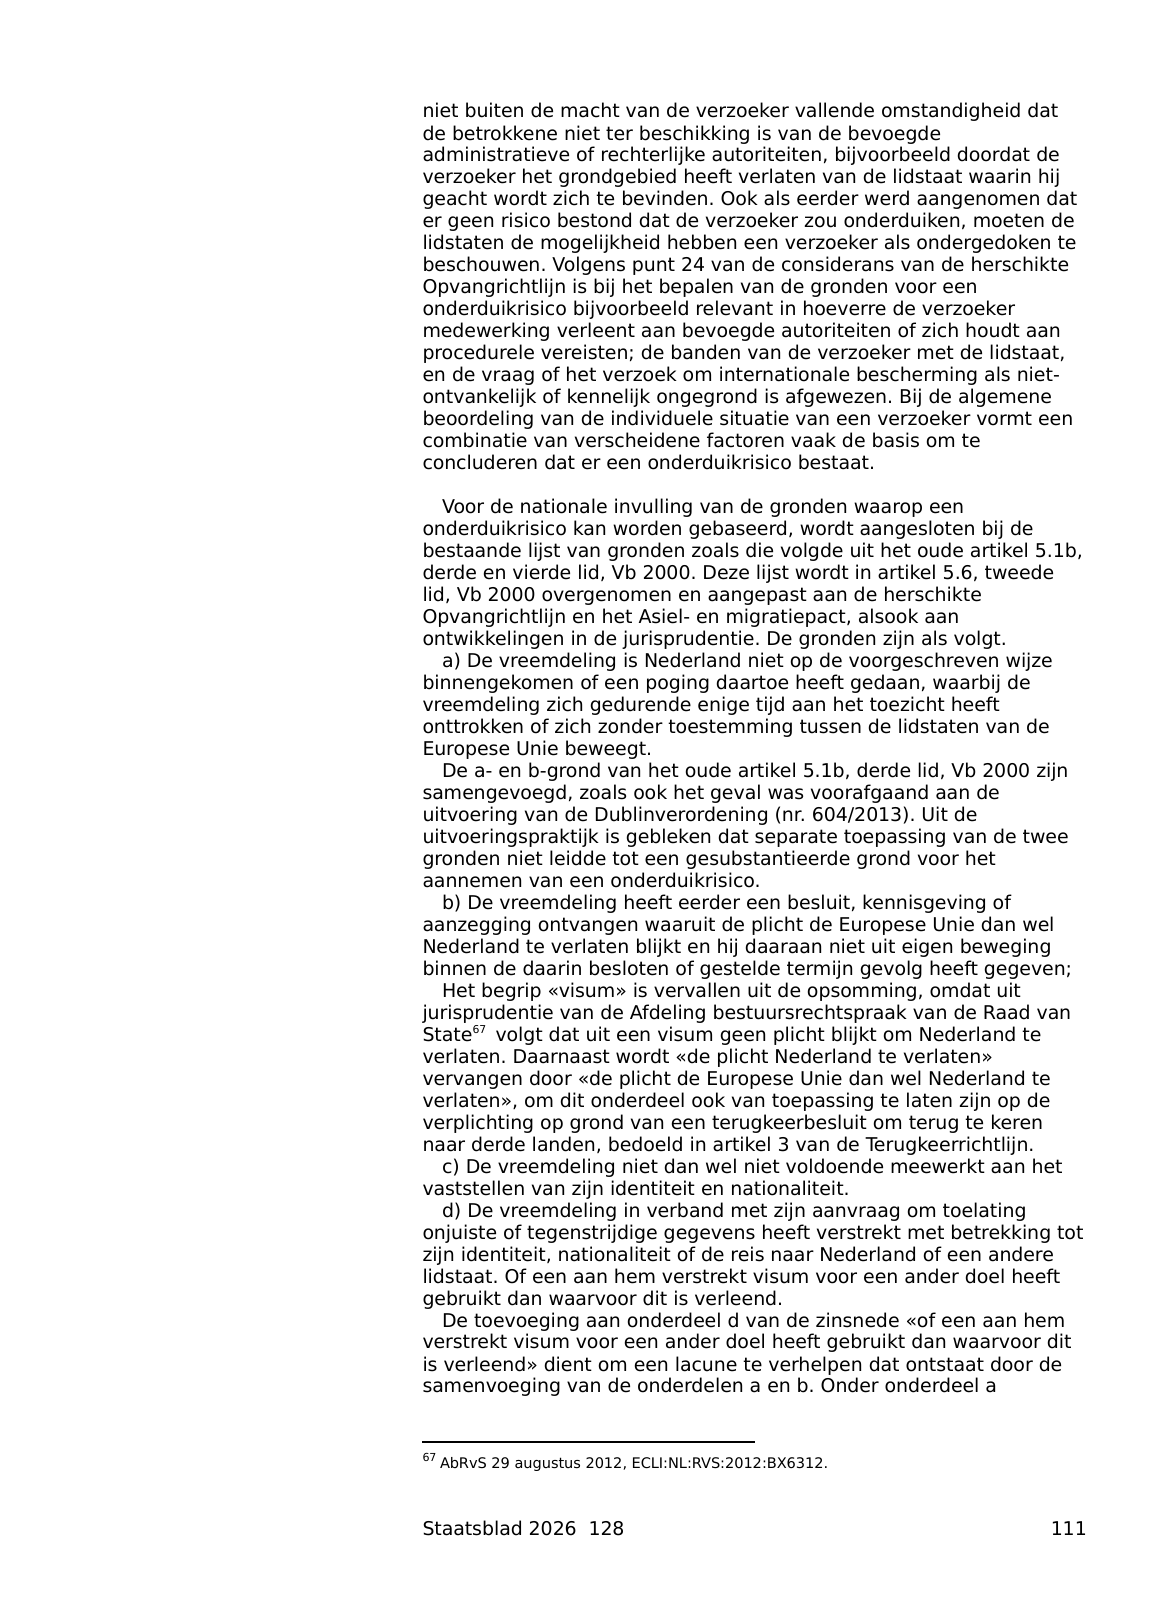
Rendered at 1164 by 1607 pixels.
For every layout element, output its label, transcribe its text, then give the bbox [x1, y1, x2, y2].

text De a- en b-grond van het oude artikel 5.1b, derde lid, Vb 2000 zijn samengevoegd, zoals ook het geval was voorafgaand aan de uitvoering van de Dublinverordening (nr. 604/2013). Uit de uitvoeringspraktijk is gebleken dat separate toepassing van de twee gronden niet leidde tot een gesubstantieerde grond voor het aannemen van een onderduikrisico. [422, 760, 1087, 892]
text niet buiten de macht van de verzoeker vallende omstandigheid dat de betrokkene niet ter beschikking is van de bevoegde administratieve of rechterlijke autoriteiten, bijvoorbeeld doordat de verzoeker het grondgebied heeft verlaten van de lidstaat waarin hij geacht wordt zich te bevinden. Ook als eerder werd aangenomen dat er geen risico bestond dat de verzoeker zou onderduiken, moeten de lidstaten de mogelijkheid hebben een verzoeker als ondergedoken te beschouwen. Volgens punt 24 van de considerans van de herschikte Opvangrichtlijn is bij het bepalen van de gronden voor een onderduikrisico bijvoorbeeld relevant in hoeverre de verzoeker medewerking verleent aan bevoegde autoriteiten of zich houdt aan procedurele vereisten; de banden van de verzoeker met de lidstaat, en de vraag of het verzoek om internationale bescherming als niet-ontvankelijk of kennelijk ongegrond is afgewezen. Bij de algemene beoordeling van de individuele situatie van een verzoeker vormt een combinatie van verscheidene factoren vaak de basis om te concluderen dat er een onderduikrisico bestaat. [422, 100, 1087, 474]
text Het begrip «visum» is vervallen uit de opsomming, omdat uit jurisprudentie van de Afdeling bestuursrechtspraak van de Raad van State volgt dat uit een visum geen plicht blijkt om Nederland te verlaten. Daarnaast wordt «de plicht Nederland te verlaten» vervangen door «de plicht de Europese Unie dan wel Nederland te verlaten», om dit onderdeel ook van toepassing te laten zijn op de verplichting op grond van een terugkeerbesluit om terug te keren naar derde landen, bedoeld in artikel 3 van de Terugkeerrichtlijn. [422, 980, 1087, 1156]
text Voor de nationale invulling van de gronden waarop een onderduikrisico kan worden gebaseerd, wordt aangesloten bij de bestaande lijst van gronden zoals die volgde uit het oude artikel 5.1b, derde en vierde lid, Vb 2000. Deze lijst wordt in artikel 5.6, tweede lid, Vb 2000 overgenomen en aangepast aan de herschikte Opvangrichtlijn en het Asiel- en migratiepact, alsook aan ontwikkelingen in de jurisprudentie. De gronden zijn als volgt. [422, 496, 1087, 650]
text c) De vreemdeling niet dan wel niet voldoende meewerkt aan het vaststellen van zijn identiteit en nationaliteit. [422, 1156, 1087, 1199]
text b) De vreemdeling heeft eerder een besluit, kennisgeving of aanzegging ontvangen waaruit de plicht de Europese Unie dan wel Nederland te verlaten blijkt en hij daaraan niet uit eigen beweging binnen de daarin besloten of gestelde termijn gevolg heeft gegeven; [422, 892, 1087, 980]
text AbRvS 29 augustus 2012, ECLI:NL:RVS:2012:BX6312. [422, 1451, 1087, 1473]
text a) De vreemdeling is Nederland niet op de voorgeschreven wijze binnengekomen of een poging daartoe heeft gedaan, waarbij de vreemdeling zich gedurende enige tijd aan het toezicht heeft onttrokken of zich zonder toestemming tussen de lidstaten van de Europese Unie beweegt. [422, 650, 1087, 760]
text d) De vreemdeling in verband met zijn aanvraag om toelating onjuiste of tegenstrijdige gegevens heeft verstrekt met betrekking tot zijn identiteit, nationaliteit of de reis naar Nederland of een andere lidstaat. Of een aan hem verstrekt visum voor een ander doel heeft gebruikt dan waarvoor dit is verleend. [422, 1199, 1087, 1309]
text De toevoeging aan onderdeel d van de zinsnede «of een aan hem verstrekt visum voor een ander doel heeft gebruikt dan waarvoor dit is verleend» dient om een lacune te verhelpen dat ontstaat door de samenvoeging van de onderdelen a en b. Onder onderdeel a [422, 1309, 1087, 1397]
